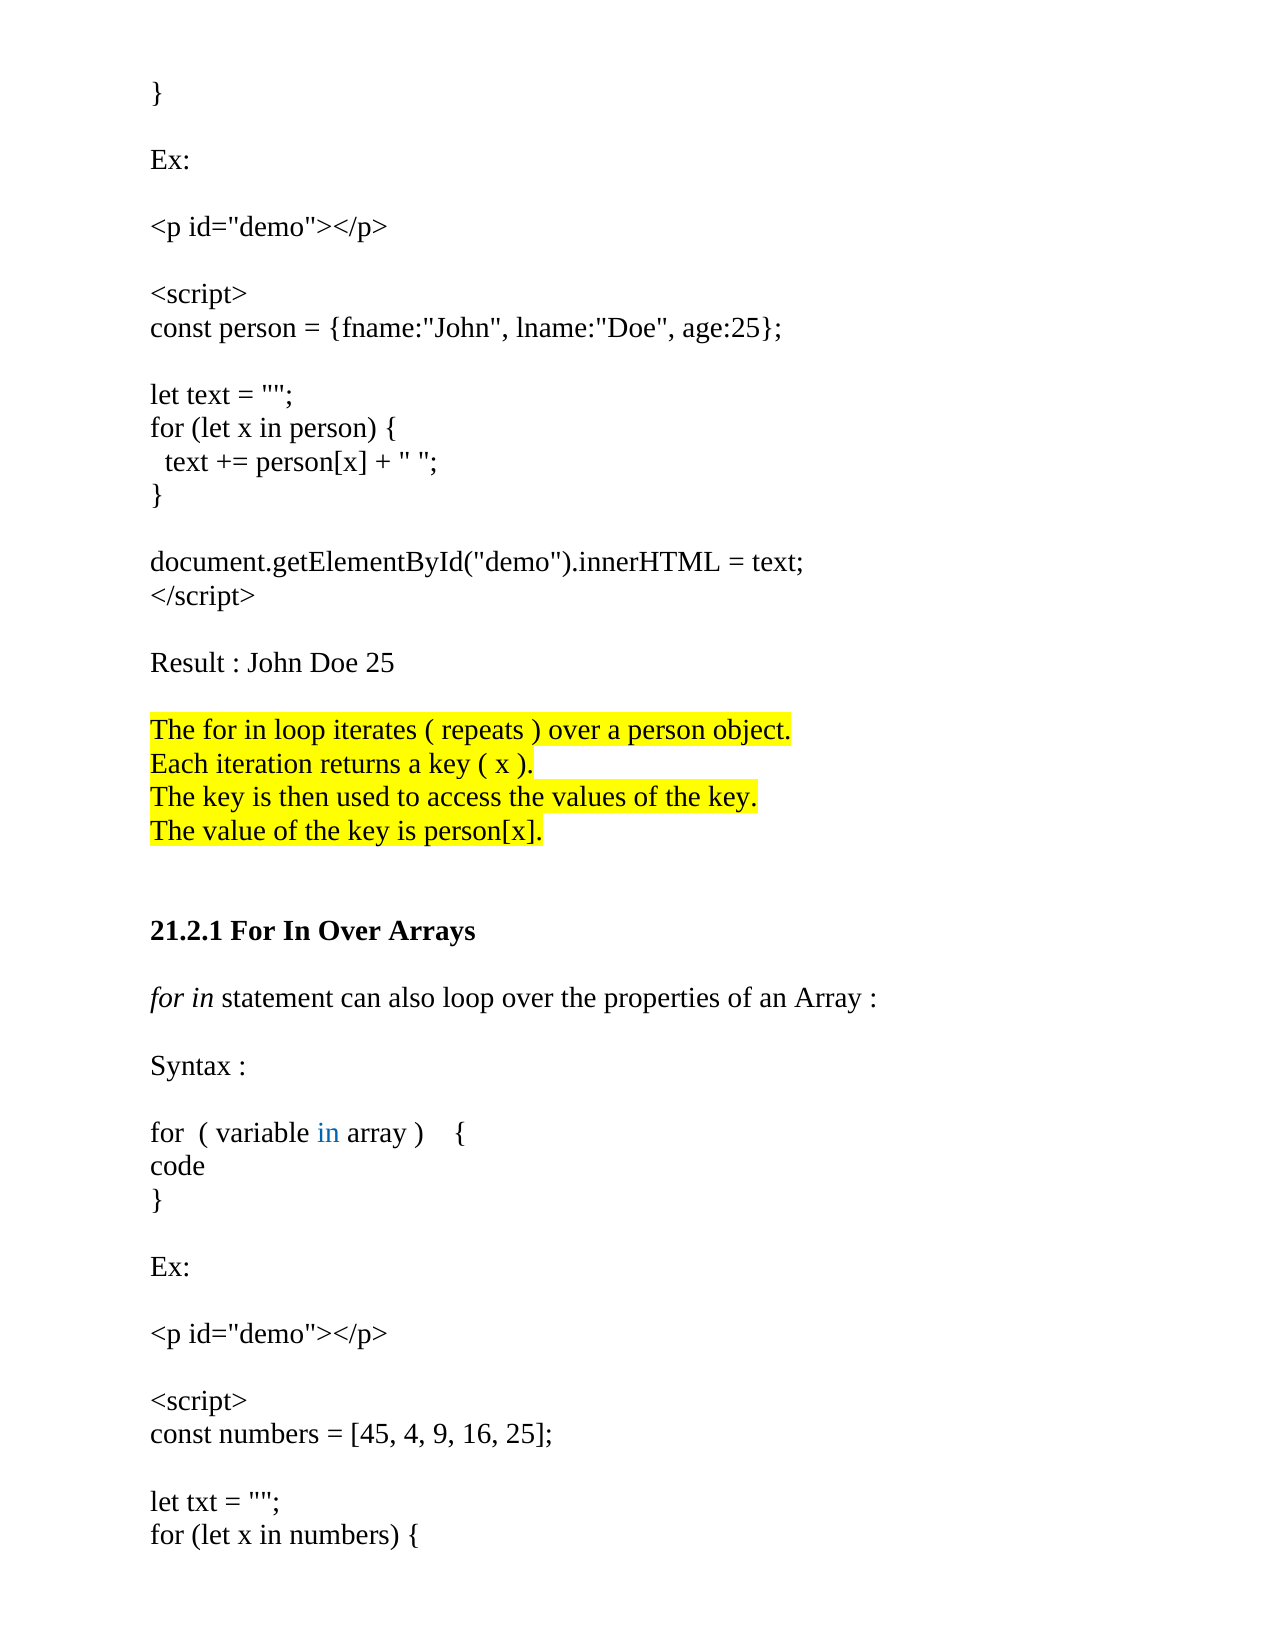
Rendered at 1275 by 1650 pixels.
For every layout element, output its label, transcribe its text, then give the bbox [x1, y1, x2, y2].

text Ex: [150, 1249, 1125, 1282]
text text += person[x] + " "; [150, 444, 1125, 477]
text for in statement can also loop over the properties of an Array : [150, 981, 1125, 1014]
text } [150, 477, 1125, 511]
text Each iteration returns a key ( x ). [150, 746, 1125, 779]
text const numbers = [45, 4, 9, 16, 25]; [150, 1417, 1125, 1450]
text document.getElementById("demo").innerHTML = text; [150, 544, 1125, 578]
text Syntax : [150, 1048, 1125, 1081]
text for (let x in numbers) { [150, 1517, 1125, 1551]
text </script> [150, 578, 1125, 612]
text } [150, 75, 1125, 108]
text const person = {fname:"John", lname:"Doe", age:25}; [150, 310, 1125, 343]
text let text = ""; [150, 377, 1125, 410]
text for (let x in person) { [150, 410, 1125, 444]
text <script> [150, 1383, 1125, 1417]
text The for in loop iterates ( repeats ) over a person object. [150, 712, 1125, 746]
text <script> [150, 276, 1125, 310]
text <p id="demo"></p> [150, 1316, 1125, 1349]
text } [150, 1182, 1125, 1215]
text 21.2.1 For In Over Arrays [150, 913, 1125, 947]
text The key is then used to access the values of the key. [150, 779, 1125, 813]
text code [150, 1148, 1125, 1182]
text for ( variable in array ) { [150, 1115, 1125, 1148]
text Result : John Doe 25 [150, 645, 1125, 679]
text <p id="demo"></p> [150, 209, 1125, 243]
text The value of the key is person[x]. [150, 813, 1125, 846]
text Ex: [150, 142, 1125, 176]
text let txt = ""; [150, 1484, 1125, 1517]
